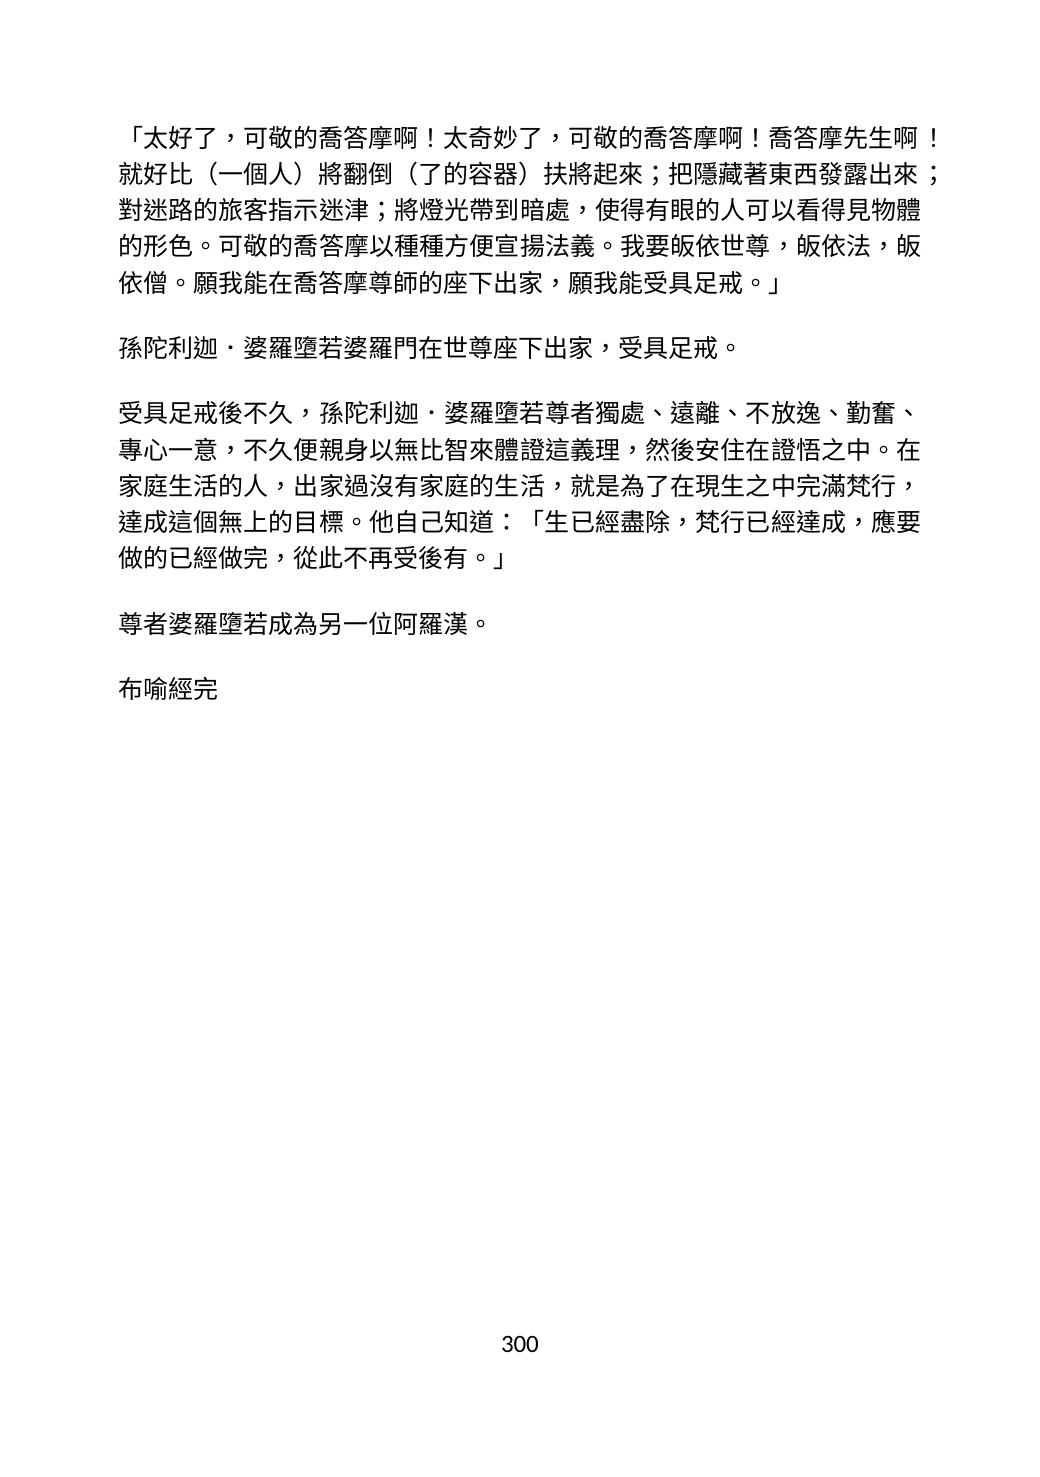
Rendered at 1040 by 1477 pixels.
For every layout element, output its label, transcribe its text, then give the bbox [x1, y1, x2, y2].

text 受具足戒後不久，孫陀利迦．婆羅墮若尊者獨處、遠離、不放逸、勤奮、專心一意，不久便親身以無比智來體證這義理，然後安住在證悟之中。在家庭生活的人，出家過沒有家庭的生活，就是為了在現生之中完滿梵行，達成這個無上的目標。他自己知道：「生已經盡除，梵行已經達成，應要做的已經做完，從此不再受後有。」 [118, 394, 921, 575]
text 尊者婆羅墮若成為另一位阿羅漢。 [118, 604, 921, 641]
text 布喻經完 [118, 670, 921, 706]
text 「太好了，可敬的喬答摩啊！太奇妙了，可敬的喬答摩啊！喬答摩先生啊！就好比（一個人）將翻倒（了的容器）扶將起來；把隱藏著東西發露出來；對迷路的旅客指示迷津；將燈光帶到暗處，使得有眼的人可以看得見物體的形色。可敬的喬答摩以種種方便宣揚法義。我要皈依世尊，皈依法，皈依僧。願我能在喬答摩尊師的座下出家，願我能受具足戒。」 [118, 118, 921, 299]
text 孫陀利迦．婆羅墮若婆羅門在世尊座下出家，受具足戒。 [118, 328, 921, 365]
